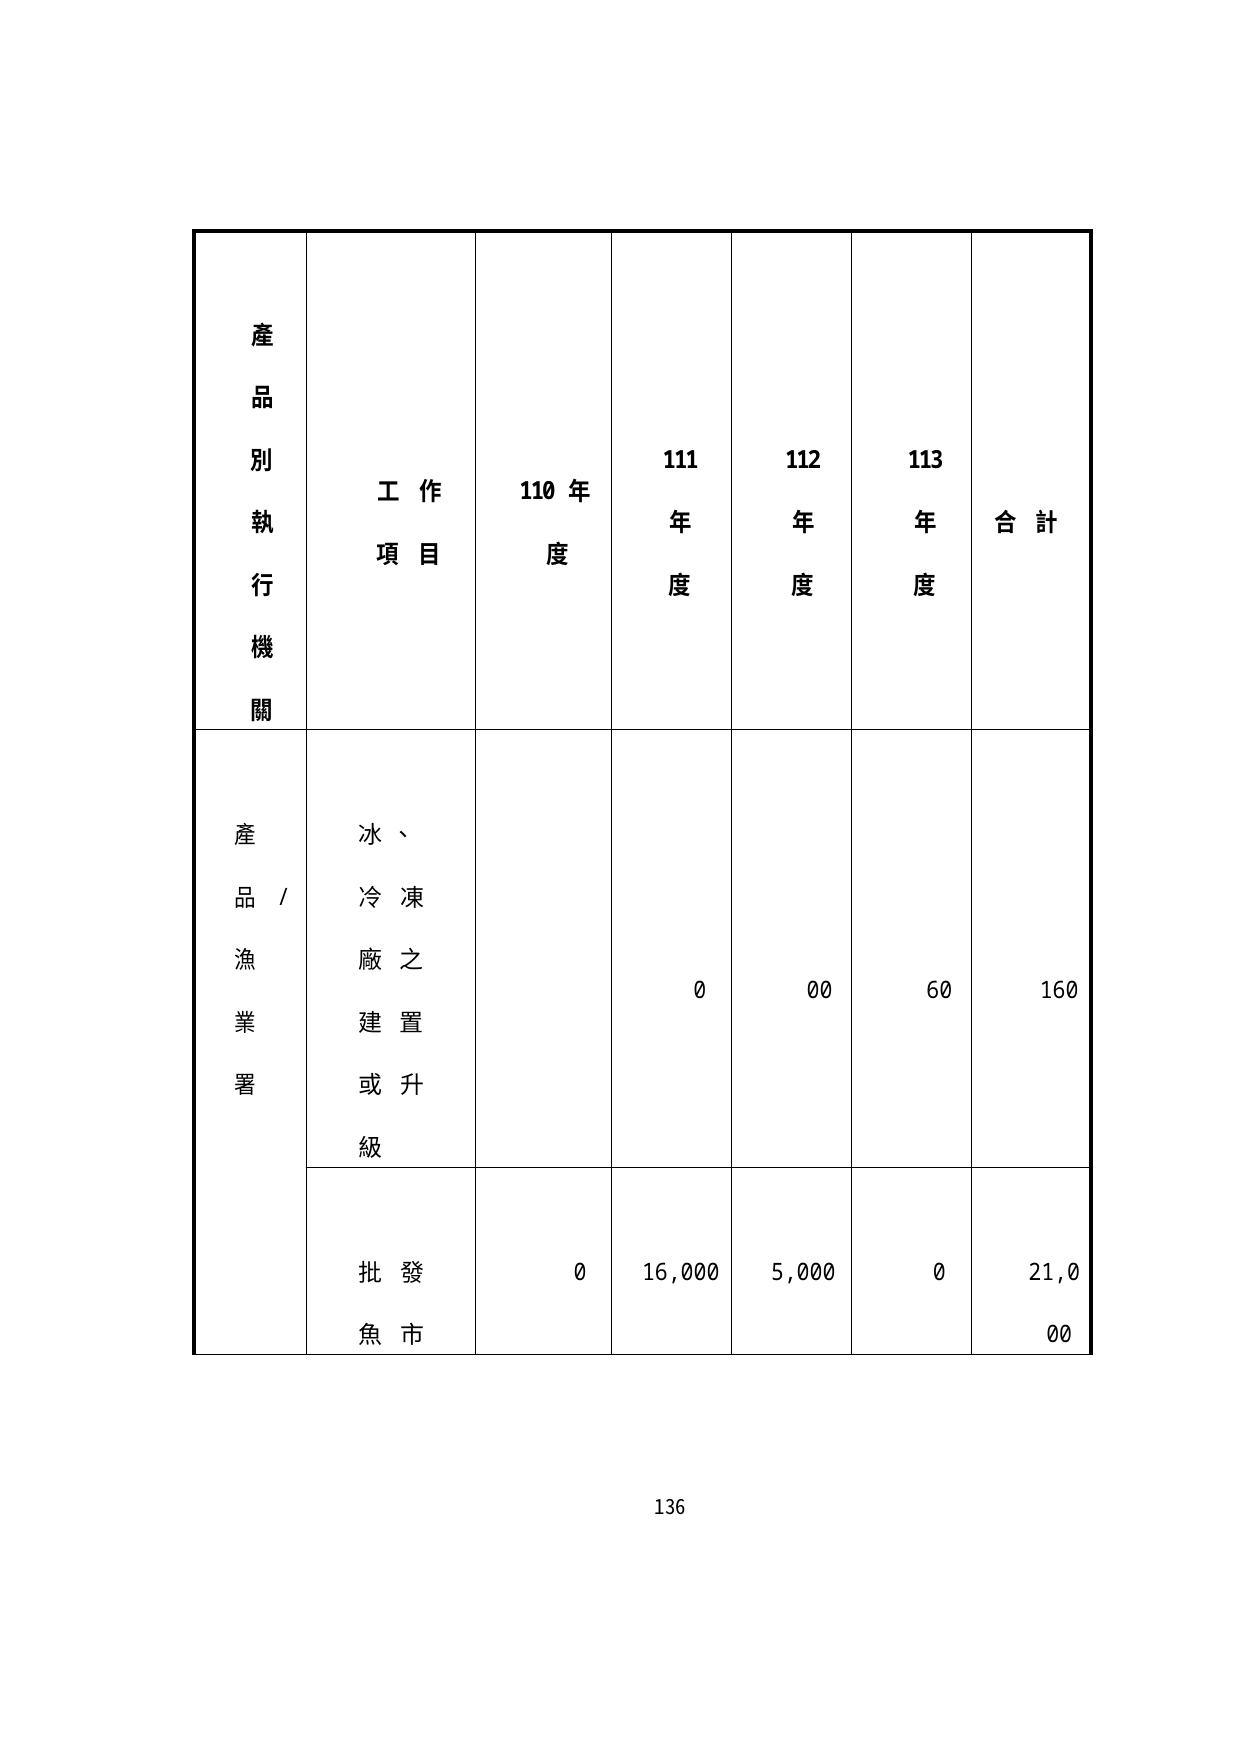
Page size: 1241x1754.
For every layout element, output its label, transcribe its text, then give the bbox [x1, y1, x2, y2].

table_cell 16,000 [612, 1168, 731, 1354]
table_header 110年度 [476, 233, 611, 729]
table_header 產品別 執行機關 [196, 233, 306, 729]
table_cell [476, 730, 611, 1167]
table_cell 00 [732, 730, 851, 1167]
table_cell 5,000 [732, 1168, 851, 1354]
table_header 111年度 [612, 233, 731, 729]
table_header 113年度 [852, 233, 971, 729]
table_cell 冰、冷凍廠之建置或升級 [307, 730, 475, 1167]
table_cell 0 [476, 1168, 611, 1354]
table_header 工作項目 [307, 233, 475, 729]
table_cell 160 [972, 730, 1089, 1167]
table_cell 60 [852, 730, 971, 1167]
table_cell 0 [612, 730, 731, 1167]
table_cell 21,000 [972, 1168, 1089, 1354]
table_header 112年度 [732, 233, 851, 729]
table_header 合計 [972, 233, 1089, 729]
table_cell 產品/ 漁業署 [196, 730, 306, 1354]
table_cell 0 [852, 1168, 971, 1354]
table_cell 批發魚市 [307, 1168, 475, 1354]
